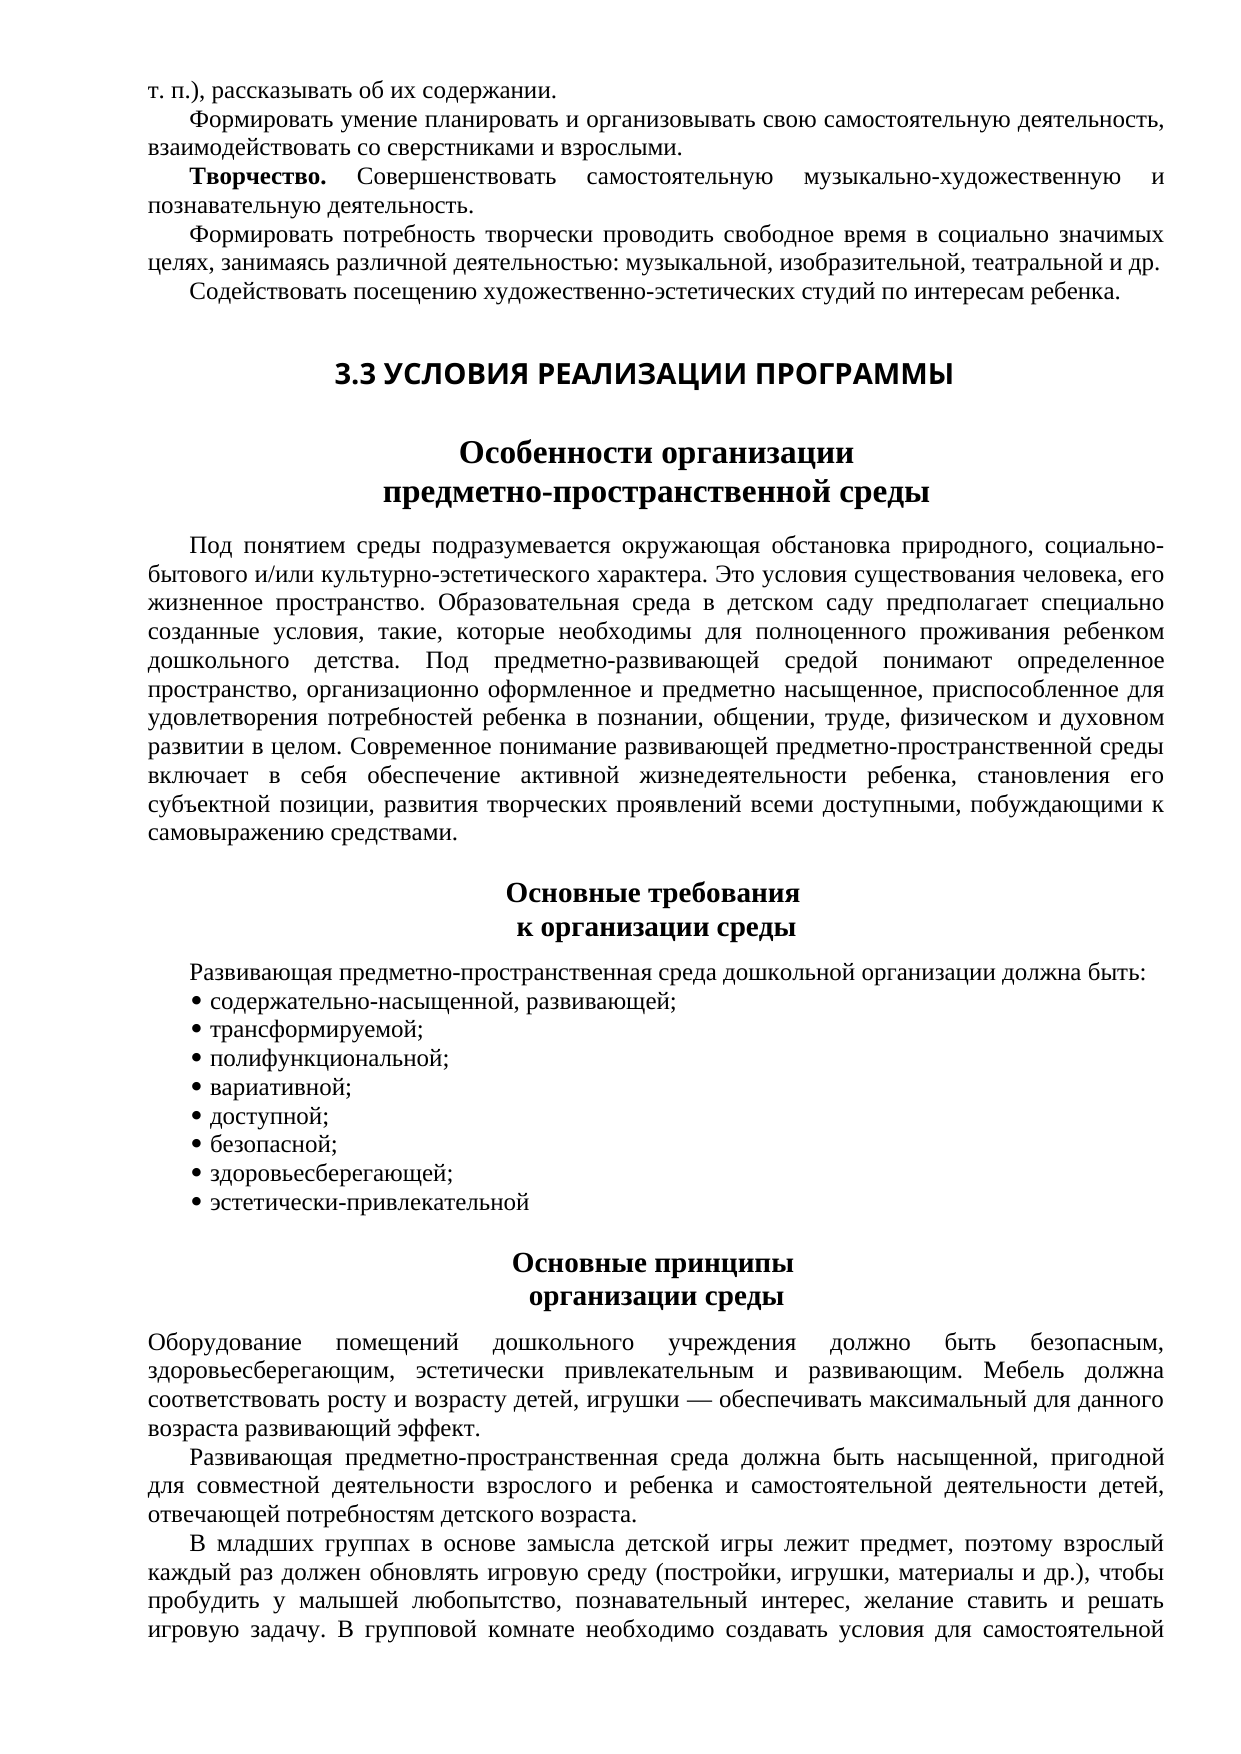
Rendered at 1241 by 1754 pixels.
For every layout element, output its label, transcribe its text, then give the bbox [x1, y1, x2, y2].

text т. п.), рассказывать об их содержании. [148, 75, 1165, 104]
text  трансформируемой; [192, 1014, 1165, 1043]
text  безопасной; [192, 1129, 1165, 1158]
text Формировать потребность творчески проводить свободное время в социально значимых целях, занимаясь различной деятельностью: музыкальной, изобразительной, театральной и др. [148, 219, 1165, 276]
text Формировать умение планировать и организовывать свою самостоятельную деятельность, взаимодействовать со сверстниками и взрослыми. [148, 104, 1165, 161]
text Оборудование помещений дошкольного учреждения должно быть безопасным, здоровьесберегающим, эстетически привлекательным и развивающим. Мебель должна соответствовать росту и возрасту детей, игрушки — обеспечивать максимальный для данного возраста развивающий эффект. [148, 1327, 1165, 1442]
text 3.3 УСЛОВИЯ РЕАЛИЗАЦИИ ПРОГРАММЫ [148, 353, 1165, 393]
text Содействовать посещению художественно-эстетических студий по интересам ребенка. [148, 276, 1165, 305]
text  доступной; [192, 1101, 1165, 1129]
text В младших группах в основе замысла детской игры лежит предмет, поэтому взрослый каждый раз должен обновлять игровую среду (постройки, игрушки, материалы и др.), чтобы пробудить у малышей любопытство, познавательный интерес, желание ставить и решать игровую задачу. В групповой комнате необходимо создавать условия для самостоятельной [148, 1528, 1165, 1643]
text Творчество. Совершенствовать самостоятельную музыкально-художественную и познавательную деятельность. [148, 161, 1165, 219]
text Развивающая предметно-пространственная среда должна быть насыщенной, пригодной для совместной деятельности взрослого и ребенка и самостоятельной деятельности детей, отвечающей потребностям детского возраста. [148, 1442, 1165, 1528]
text  эстетически-привлекательной [192, 1187, 1165, 1216]
text Развивающая предметно-пространственная среда дошкольной организации должна быть: [148, 957, 1165, 986]
text Особенности организации предметно-пространственной среды [148, 432, 1165, 509]
text Под понятием среды подразумевается окружающая обстановка природного, социально-бытового и/или культурно-эстетического характера. Это условия существования человека, его жизненное пространство. Образовательная среда в детском саду предполагает специально созданные условия, такие, которые необходимы для полноценного проживания ребенком дошкольного детства. Под предметно-развивающей средой понимают определенное пространство, организационно оформленное и предметно насыщенное, приспособленное для удовлетворения потребностей ребенка в познании, общении, труде, физическом и духовном развитии в целом. Современное понимание развивающей предметно-пространственной среды включает в себя обеспечение активной жизнедеятельности ребенка, становления его субъектной позиции, развития творческих проявлений всеми доступными, побуждающими к самовыражению средствами. [148, 530, 1165, 846]
text  полифункциональной; [192, 1043, 1165, 1072]
text Основные требования к организации среды [148, 875, 1165, 942]
text Основные принципы организации среды [148, 1245, 1165, 1312]
text  содержательно-насыщенной, развивающей; [192, 986, 1165, 1014]
text  вариативной; [192, 1072, 1165, 1101]
text  здоровьесберегающей; [192, 1158, 1165, 1187]
